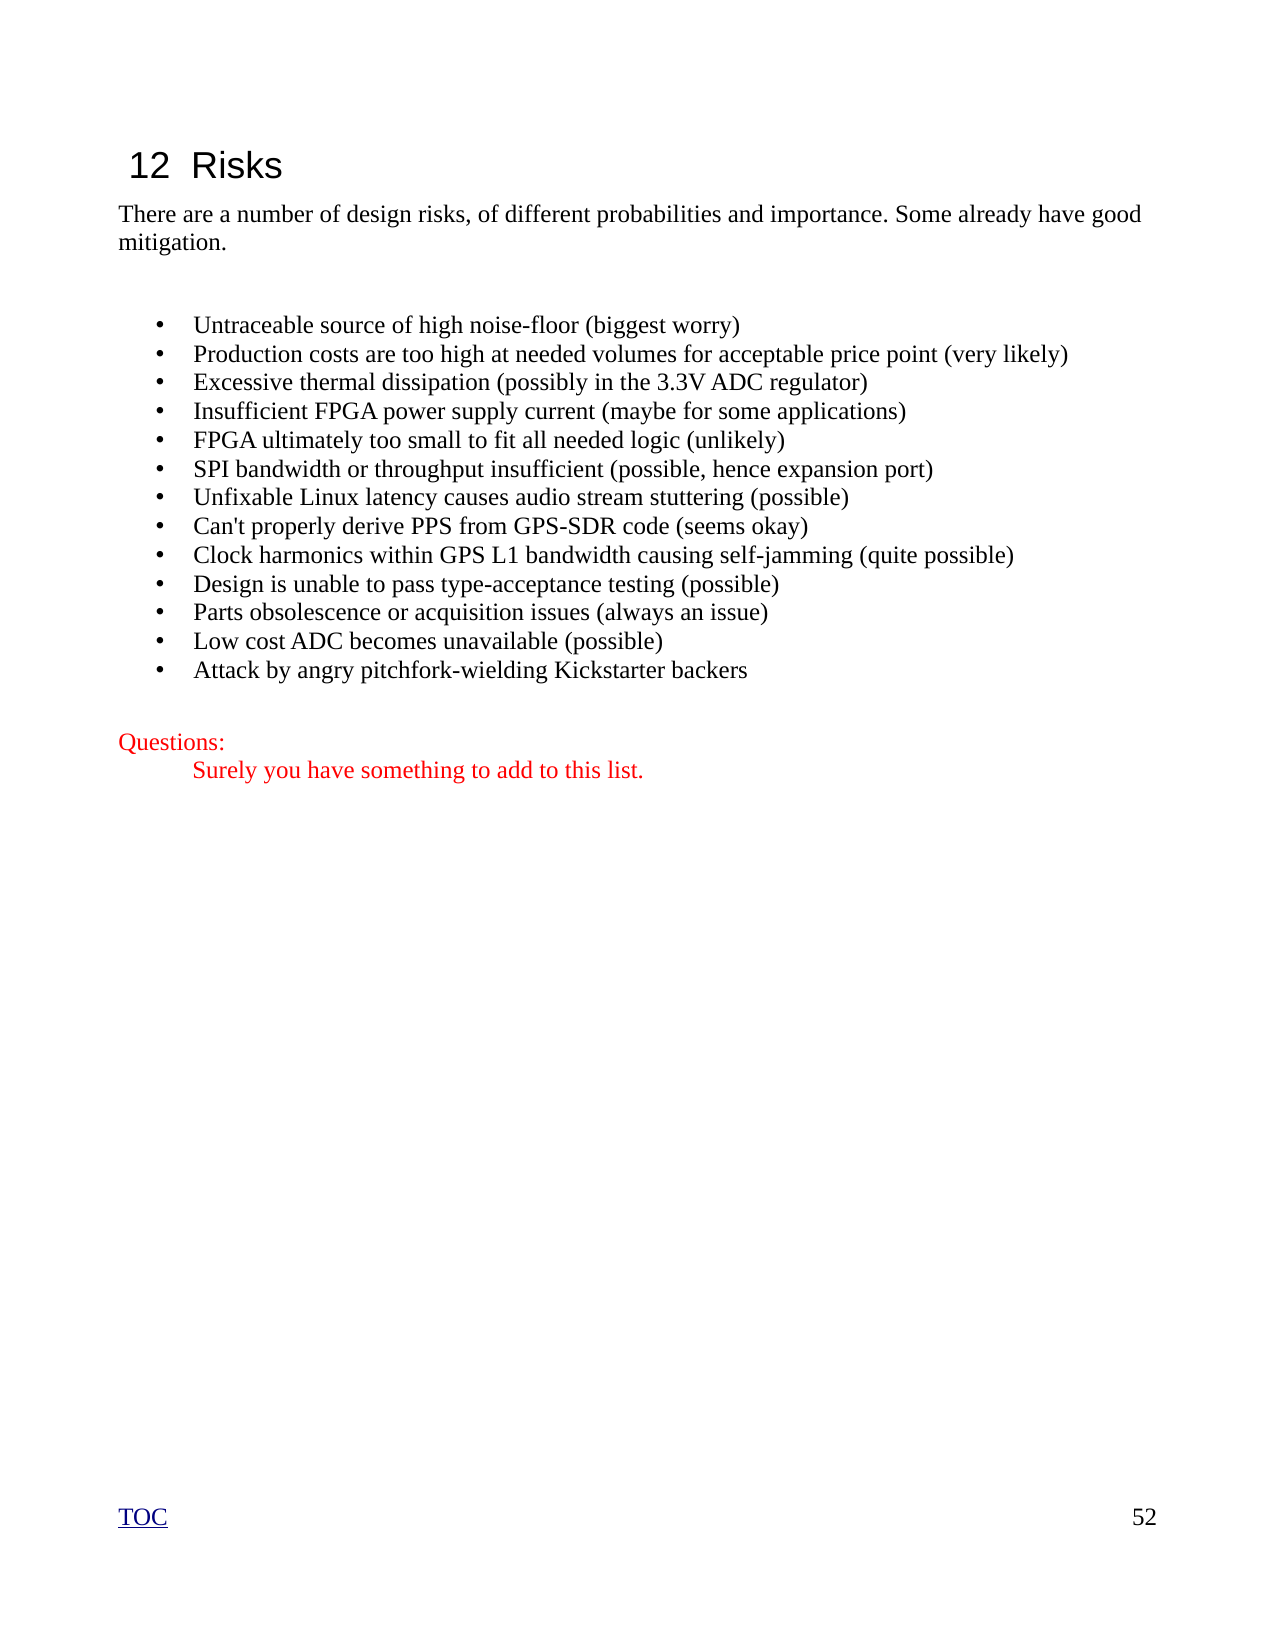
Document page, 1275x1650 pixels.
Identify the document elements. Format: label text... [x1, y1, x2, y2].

subtitle Risks [118, 143, 1157, 186]
list Parts obsolescence or acquisition issues (always an issue) [156, 597, 1157, 626]
list Low cost ADC becomes unavailable (possible) [156, 626, 1157, 655]
list FPGA ultimately too small to fit all needed logic (unlikely) [156, 425, 1157, 454]
text There are a number of design risks, of different probabilities and importance. Some already have good mitigation. [118, 199, 1157, 256]
list Excessive thermal dissipation (possibly in the 3.3V ADC regulator) [156, 367, 1157, 396]
text Questions: [118, 727, 1157, 756]
list Clock harmonics within GPS L1 bandwidth causing self-jamming (quite possible) [156, 540, 1157, 569]
text Surely you have something to add to this list. [118, 756, 1157, 784]
list SPI bandwidth or throughput insufficient (possible, hence expansion port) [156, 454, 1157, 482]
list Design is unable to pass type-acceptance testing (possible) [156, 569, 1157, 597]
list Untraceable source of high noise-floor (biggest worry) [156, 310, 1157, 339]
list Unfixable Linux latency causes audio stream stuttering (possible) [156, 482, 1157, 511]
list Can't properly derive PPS from GPS-SDR code (seems okay) [156, 511, 1157, 540]
list Production costs are too high at needed volumes for acceptable price point (very likely) [156, 339, 1157, 367]
list Attack by angry pitchfork-wielding Kickstarter backers [156, 655, 1157, 684]
list Insufficient FPGA power supply current (maybe for some applications) [156, 396, 1157, 425]
